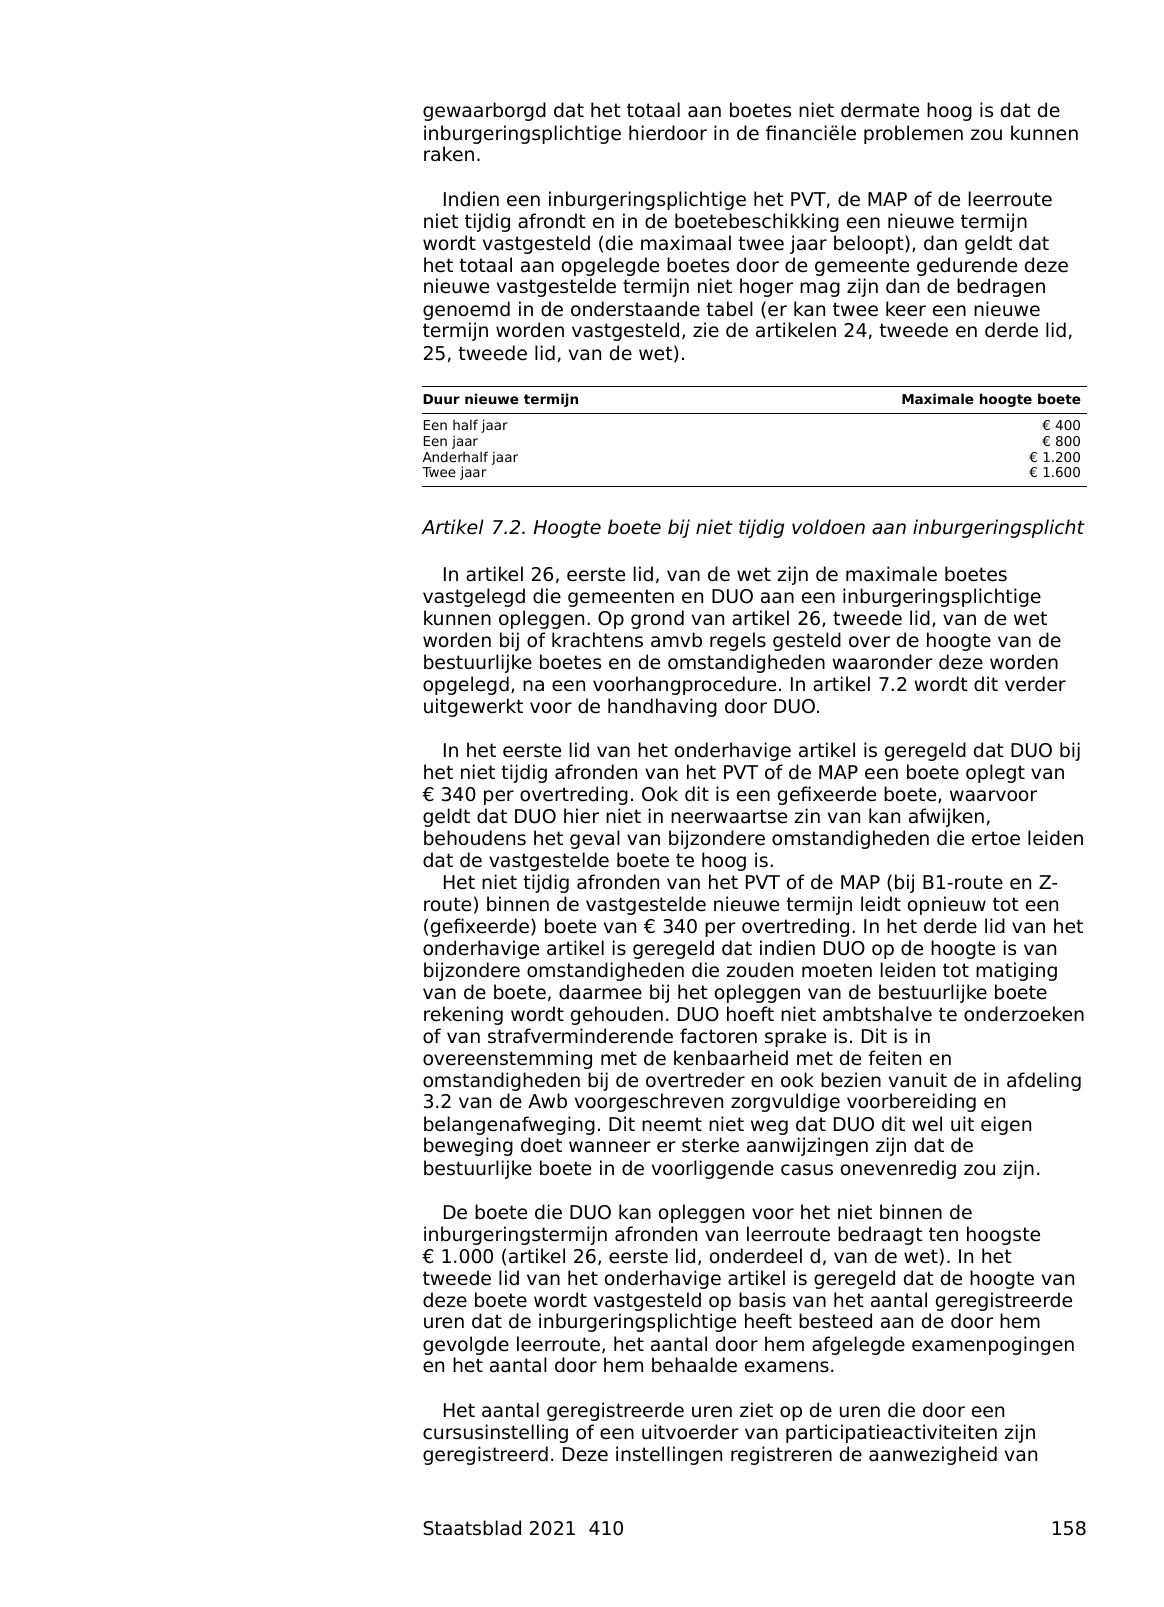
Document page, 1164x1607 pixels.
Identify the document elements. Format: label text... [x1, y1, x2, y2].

text In het eerste lid van het onderhavige artikel is geregeld dat DUO bij het niet tijdig afronden van het PVT of de MAP een boete oplegt van € 340 per overtreding. Ook dit is een gefixeerde boete, waarvoor geldt dat DUO hier niet in neerwaartse zin van kan afwijken, behoudens het geval van bijzondere omstandigheden die ertoe leiden dat de vastgestelde boete te hoog is. [422, 740, 1087, 872]
subtitle Artikel 7.2. Hoogte boete bij niet tijdig voldoen aan inburgeringsplicht [422, 517, 1087, 539]
table_cell € 400 [754, 414, 1087, 434]
table_cell € 1.600 [754, 465, 1087, 486]
table_cell € 800 [754, 434, 1087, 449]
table_cell Twee jaar [422, 465, 754, 486]
table_cell Een jaar [422, 434, 754, 449]
table_cell € 1.200 [754, 450, 1087, 465]
text gewaarborgd dat het totaal aan boetes niet dermate hoog is dat de inburgeringsplichtige hierdoor in de financiële problemen zou kunnen raken. [422, 100, 1087, 166]
text Het aantal geregistreerde uren ziet op de uren die door een cursusinstelling of een uitvoerder van participatieactiviteiten zijn geregistreerd. Deze instellingen registreren de aanwezigheid van [422, 1399, 1087, 1466]
table_cell Anderhalf jaar [422, 450, 754, 465]
text Het niet tijdig afronden van het PVT of de MAP (bij B1-route en Z-route) binnen de vastgestelde nieuwe termijn leidt opnieuw tot een (gefixeerde) boete van € 340 per overtreding. In het derde lid van het onderhavige artikel is geregeld dat indien DUO op de hoogte is van bijzondere omstandigheden die zouden moeten leiden tot matiging van de boete, daarmee bij het opleggen van de bestuurlijke boete rekening wordt gehouden. DUO hoeft niet ambtshalve te onderzoeken of van strafverminderende factoren sprake is. Dit is in overeenstemming met de kenbaarheid met de feiten en omstandigheden bij de overtreder en ook bezien vanuit de in afdeling 3.2 van de Awb voorgeschreven zorgvuldige voorbereiding en belangenafweging. Dit neemt niet weg dat DUO dit wel uit eigen beweging doet wanneer er sterke aanwijzingen zijn dat de bestuurlijke boete in de voorliggende casus onevenredig zou zijn. [422, 872, 1087, 1179]
text Indien een inburgeringsplichtige het PVT, de MAP of de leerroute niet tijdig afrondt en in de boetebeschikking een nieuwe termijn wordt vastgesteld (die maximaal twee jaar beloopt), dan geldt dat het totaal aan opgelegde boetes door de gemeente gedurende deze nieuwe vastgestelde termijn niet hoger mag zijn dan de bedragen genoemd in de onderstaande tabel (er kan twee keer een nieuwe termijn worden vastgesteld, zie de artikelen 24, tweede en derde lid, 25, tweede lid, van de wet). [422, 188, 1087, 364]
text De boete die DUO kan opleggen voor het niet binnen de inburgeringstermijn afronden van leerroute bedraagt ten hoogste € 1.000 (artikel 26, eerste lid, onderdeel d, van de wet). In het tweede lid van het onderhavige artikel is geregeld dat de hoogte van deze boete wordt vastgesteld op basis van het aantal geregistreerde uren dat de inburgeringsplichtige heeft besteed aan de door hem gevolgde leerroute, het aantal door hem afgelegde examenpogingen en het aantal door hem behaalde examens. [422, 1202, 1087, 1377]
table_header Maximale hoogte boete [754, 387, 1087, 412]
text In artikel 26, eerste lid, van de wet zijn de maximale boetes vastgelegd die gemeenten en DUO aan een inburgeringsplichtige kunnen opleggen. Op grond van artikel 26, tweede lid, van de wet worden bij of krachtens amvb regels gesteld over de hoogte van de bestuurlijke boetes en de omstandigheden waaronder deze worden opgelegd, na een voorhangprocedure. In artikel 7.2 wordt dit verder uitgewerkt voor de handhaving door DUO. [422, 564, 1087, 718]
table_cell Een half jaar [422, 414, 754, 434]
table_header Duur nieuwe termijn [422, 387, 754, 412]
